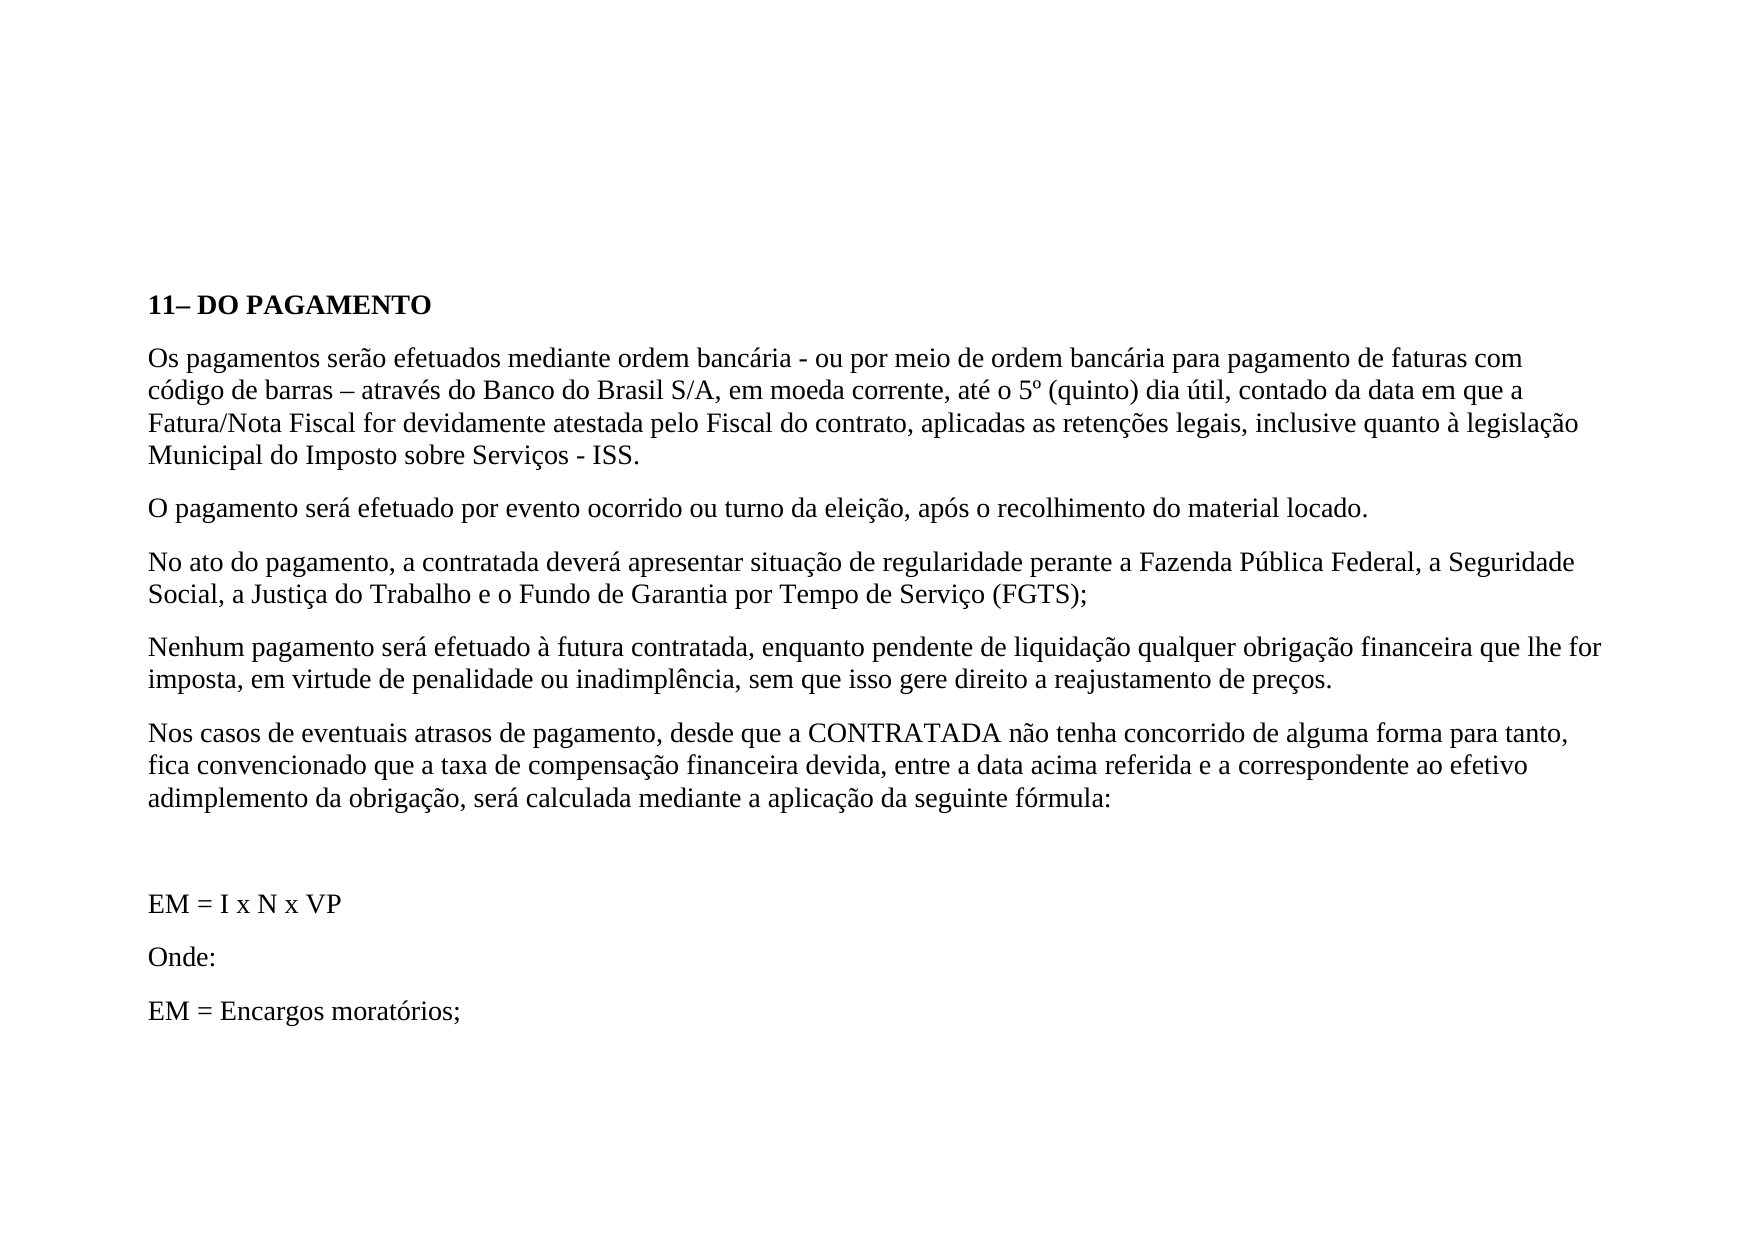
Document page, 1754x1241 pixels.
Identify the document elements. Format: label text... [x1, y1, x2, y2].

text Nos casos de eventuais atrasos de pagamento, desde que a CONTRATADA não tenha concorrido de alguma forma para tanto, fica convencionado que a taxa de compensação financeira devida, entre a data acima referida e a correspondente ao efetivo adimplemento da obrigação, será calculada mediante a aplicação da seguinte fórmula: [148, 716, 1606, 813]
text O pagamento será efetuado por evento ocorrido ou turno da eleição, após o recolhimento do material locado. [148, 491, 1606, 524]
text EM = Encargos moratórios; [148, 993, 1606, 1026]
text 11– DO PAGAMENTO [148, 288, 1606, 320]
text EM = I x N x VP [148, 887, 1606, 919]
text Nenhum pagamento será efetuado à futura contratada, enquanto pendente de liquidação qualquer obrigação financeira que lhe for imposta, em virtude de penalidade ou inadimplência, sem que isso gere direito a reajustamento de preços. [148, 630, 1606, 695]
text Os pagamentos serão efetuados mediante ordem bancária - ou por meio de ordem bancária para pagamento de faturas com código de barras – através do Banco do Brasil S/A, em moeda corrente, até o 5º (quinto) dia útil, contado da data em que a Fatura/Nota Fiscal for devidamente atestada pelo Fiscal do contrato, aplicadas as retenções legais, inclusive quanto à legislação Municipal do Imposto sobre Serviços - ISS. [148, 341, 1606, 471]
text Onde: [148, 940, 1606, 973]
text No ato do pagamento, a contratada deverá apresentar situação de regularidade perante a Fazenda Pública Federal, a Seguridade Social, a Justiça do Trabalho e o Fundo de Garantia por Tempo de Serviço (FGTS); [148, 544, 1606, 609]
